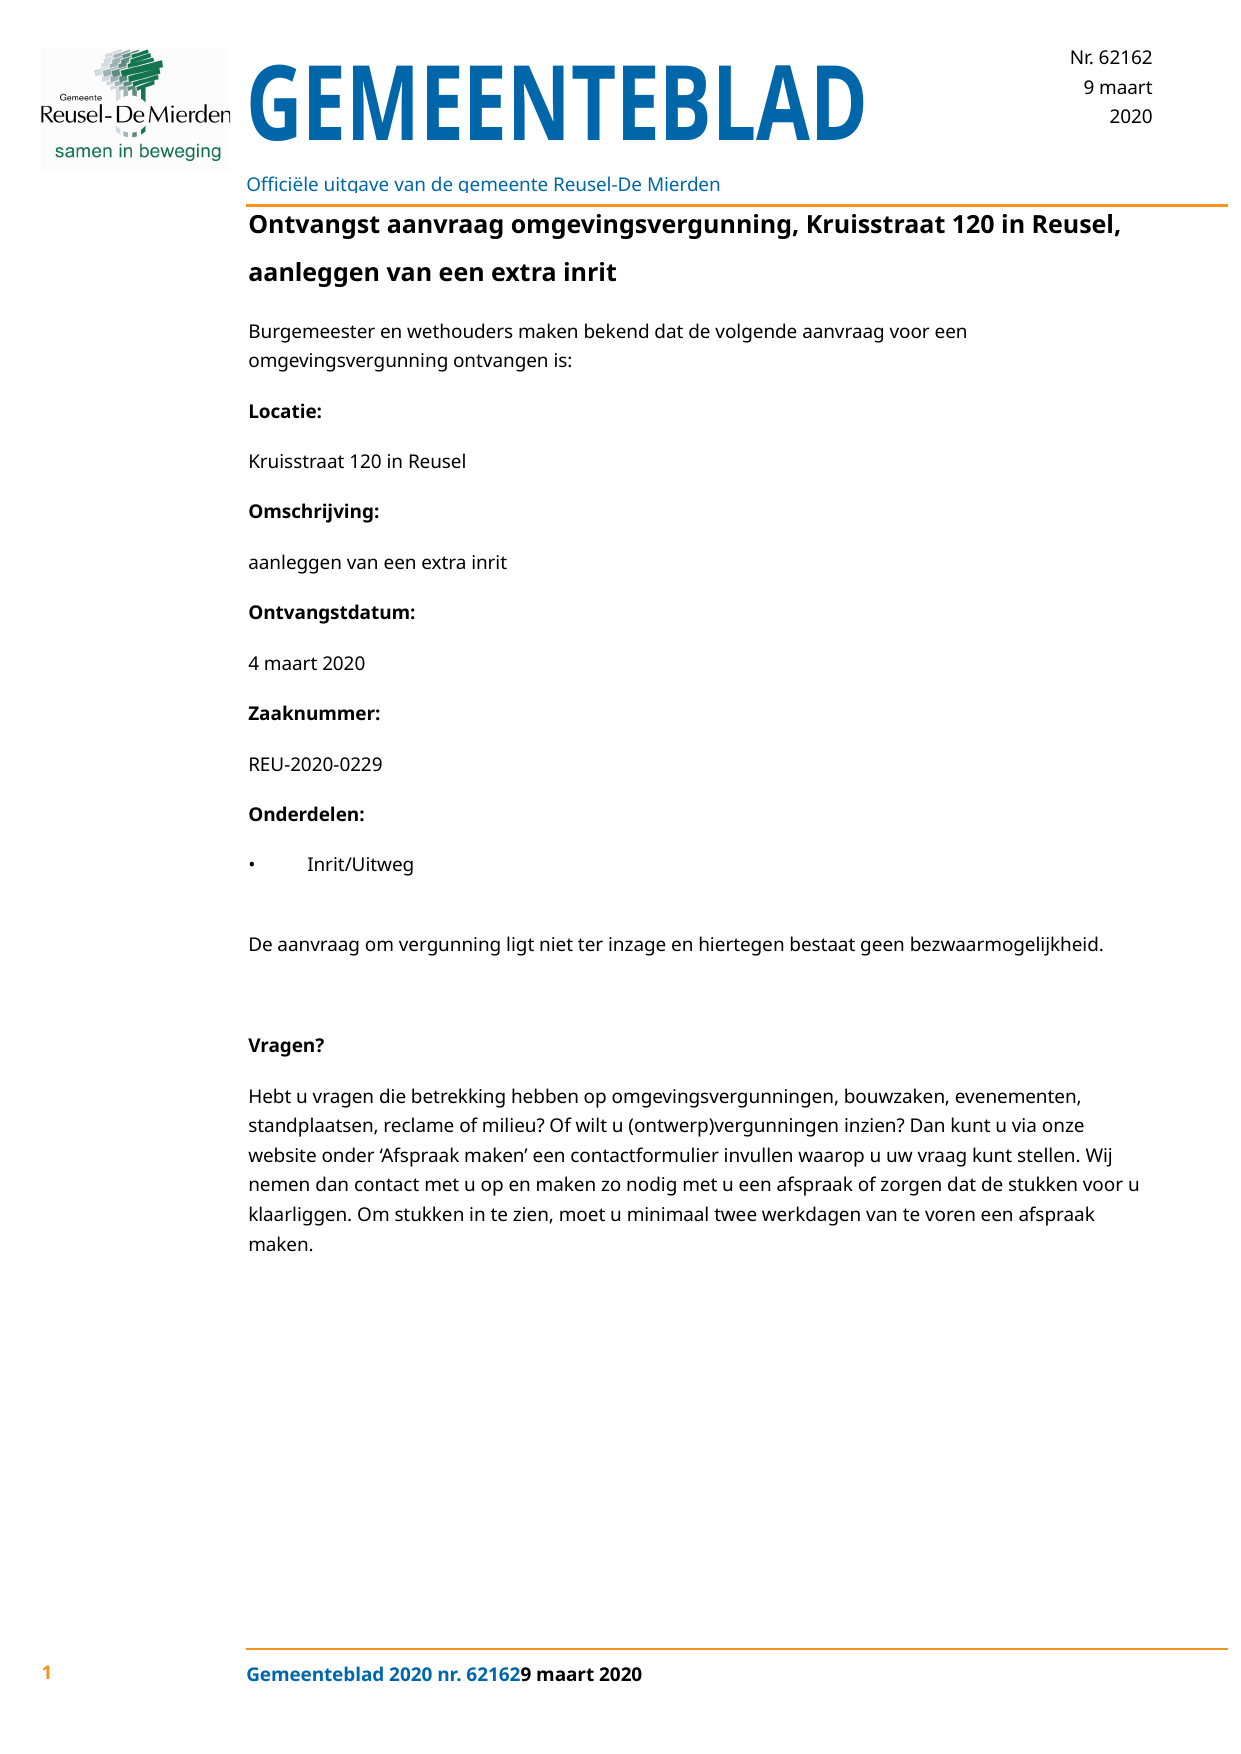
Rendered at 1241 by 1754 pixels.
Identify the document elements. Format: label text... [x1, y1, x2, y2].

text Omschrijving: [248, 499, 1152, 524]
text Ontvangst aanvraag omgevingsvergunning, Kruisstraat 120 in Reusel, aanleggen van een extra inrit [248, 207, 1152, 288]
text Ontvangstdatum: [248, 599, 1152, 625]
picture [41, 47, 231, 172]
list Inrit/Uitweg [248, 852, 1152, 877]
text REU-2020-0229 [248, 751, 1152, 777]
text 4 maart 2020 [248, 650, 1152, 676]
text Vragen? [248, 1032, 1152, 1058]
text Kruisstraat 120 in Reusel [248, 448, 1152, 474]
text De aanvraag om vergunning ligt niet ter inzage en hiertegen bestaat geen bezwaarmogelijkheid. [248, 932, 1152, 957]
text Locatie: [248, 398, 1152, 424]
text Hebt u vragen die betrekking hebben op omgevingsvergunningen, bouwzaken, evenementen, standplaatsen, reclame of milieu? Of wilt u (ontwerp)vergunningen inzien? Dan kunt u via onze website onder ‘Afspraak maken’ een contactformulier invullen waarop u uw vraag kunt stellen. Wij nemen dan contact met u op en maken zo nodig met u een afspraak of zorgen dat de stukken voor u klaarliggen. Om stukken in te zien, moet u minimaal twee werkdagen van te voren een afspraak maken. [248, 1083, 1152, 1257]
text Onderdelen: [248, 801, 1152, 827]
text Burgemeester en wethouders maken bekend dat de volgende aanvraag voor een omgevingsvergunning ontvangen is: [248, 318, 1152, 373]
text aanleggen van een extra inrit [248, 549, 1152, 575]
text Zaaknummer: [248, 700, 1152, 726]
